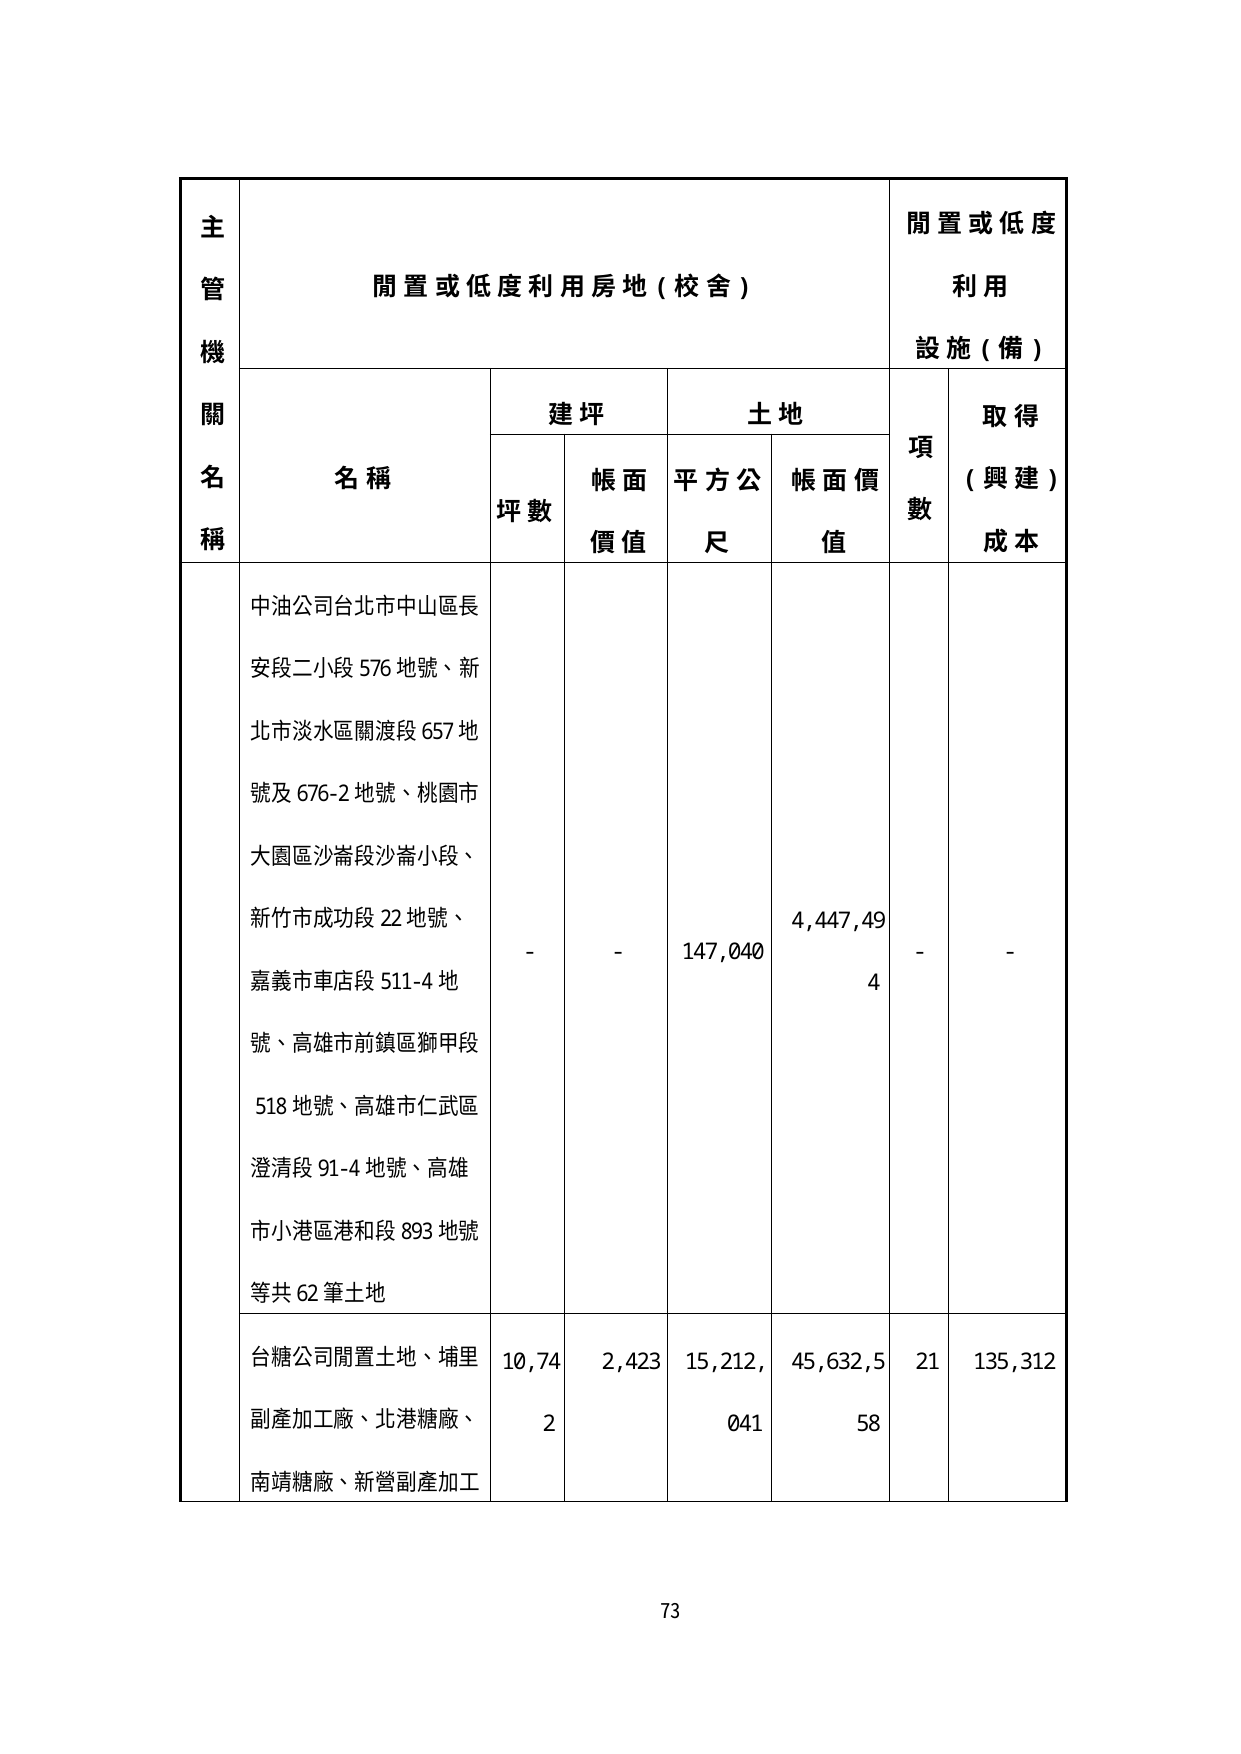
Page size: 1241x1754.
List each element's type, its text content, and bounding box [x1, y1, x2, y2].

table_cell 21 [890, 1314, 948, 1501]
table_cell 台糖公司閒置土地、埔里副產加工廠、北港糖廠、南靖糖廠、新營副產加工 [240, 1314, 490, 1501]
table_cell - [949, 563, 1065, 1313]
table_header 閒置或低度利用房地(校舍) [240, 180, 889, 368]
table_cell 45,632,558 [772, 1314, 889, 1501]
table_header 主管機關 名稱 [182, 180, 239, 562]
table_header 閒置或低度利用 設施(備) [890, 180, 1065, 368]
table_cell 平方公尺 [668, 435, 771, 562]
table_cell [182, 563, 239, 1501]
table_cell - [890, 563, 948, 1313]
table_cell 坪數 [491, 435, 564, 562]
table_cell - [491, 563, 564, 1313]
table_cell 帳面價值 [772, 435, 889, 562]
table_cell - [565, 563, 667, 1313]
table_cell 135,312 [949, 1314, 1065, 1501]
table_cell 中油公司台北市中山區長安段二小段576地號、新北市淡水區關渡段657地號及676-2地號、桃園市大園區沙崙段沙崙小段、新竹市成功段22地號、嘉義市車店段511-4地號、高雄市前鎮區獅甲段518地號、高雄市仁武區澄清段91-4地號、高雄市小港區港和段893地號等共62筆土地 [240, 563, 490, 1313]
table_cell 2,423 [565, 1314, 667, 1501]
table_cell 名稱 [240, 369, 490, 562]
table_cell 147,040 [668, 563, 771, 1313]
table_cell 建坪 [491, 369, 667, 433]
table_cell 4,447,494 [772, 563, 889, 1313]
table_cell 取得(興建) 成本 [949, 369, 1065, 562]
table_cell 帳面價值 [565, 435, 667, 562]
table_cell 10,742 [491, 1314, 564, 1501]
table_cell 項數 [890, 369, 948, 562]
table_cell 15,212,041 [668, 1314, 771, 1501]
table_cell 土地 [668, 369, 889, 433]
